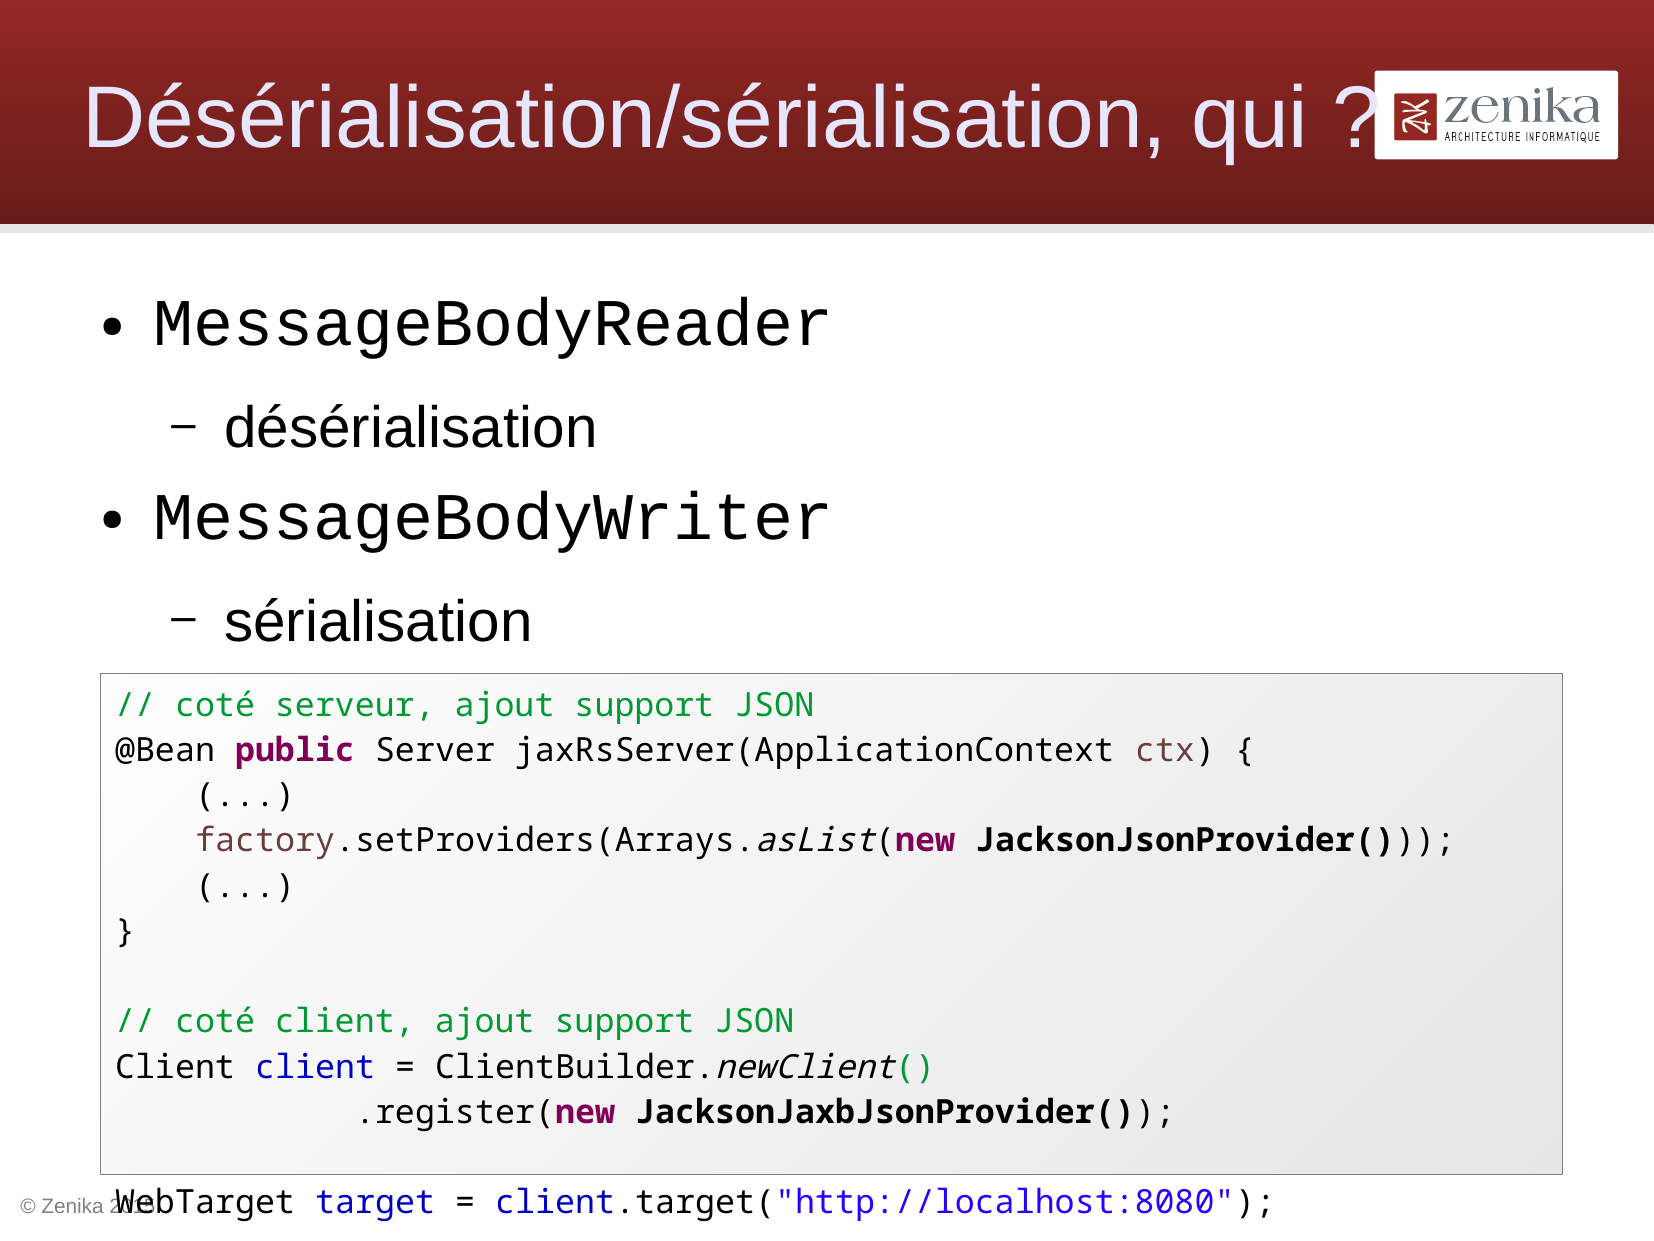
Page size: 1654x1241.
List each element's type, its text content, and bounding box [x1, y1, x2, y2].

title Désérialisation/sérialisation, qui ? [82, 13, 1571, 222]
picture [1571, 82, 1600, 149]
text_box // coté serveur, ajout support JSON @Bean public Server jaxRsServer(ApplicationContext ctx) { (...) factory.setProviders(Arrays.asList(new JacksonJsonProvider())); (...) } // coté client, ajout support JSON Client client = ClientBuilder.newClient() .register(new JacksonJaxbJsonProvider()); WebTarget target = client.target("http://localhost:8080"); [100, 673, 1563, 1175]
list MessageBodyReader désérialisation MessageBodyWriter sérialisation [82, 290, 1538, 1010]
